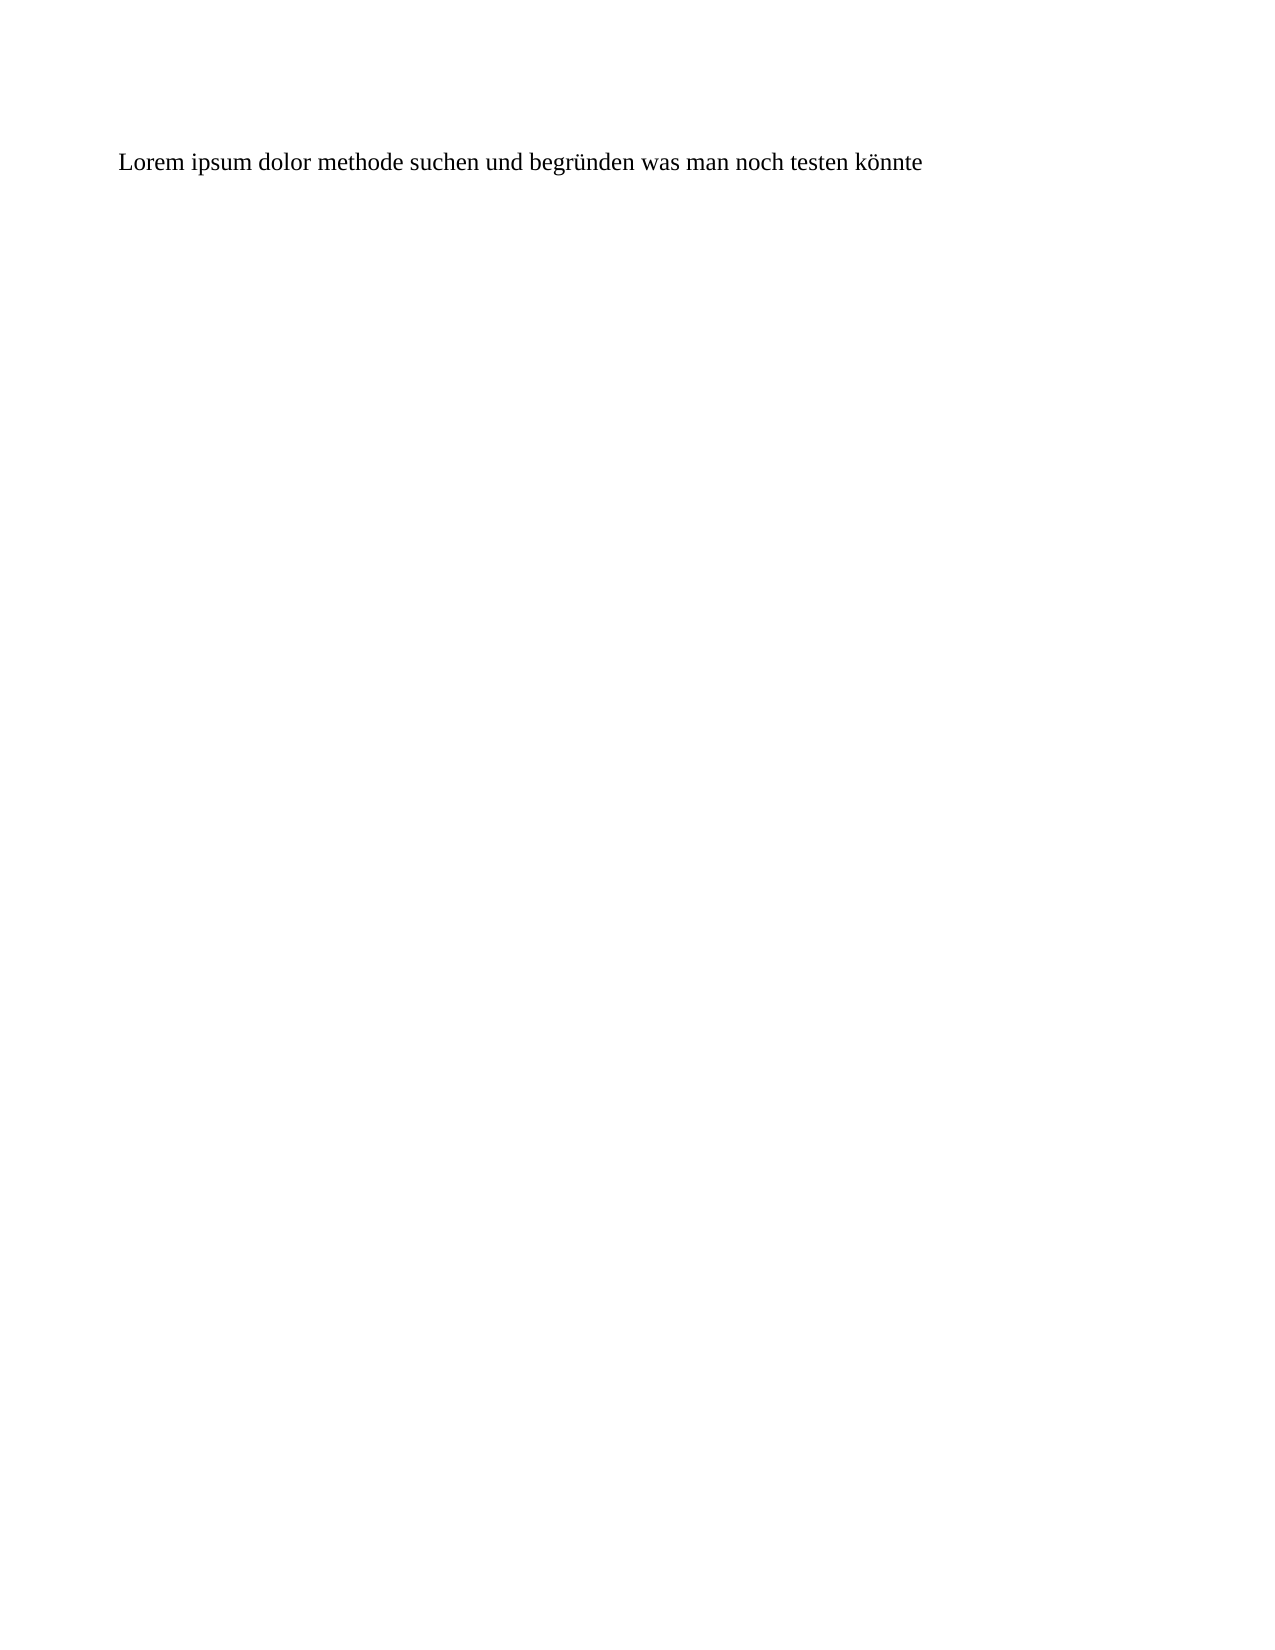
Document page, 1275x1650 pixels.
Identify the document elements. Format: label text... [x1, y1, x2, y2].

text Lorem ipsum dolor methode suchen und begründen was man noch testen könnte [118, 147, 1157, 176]
